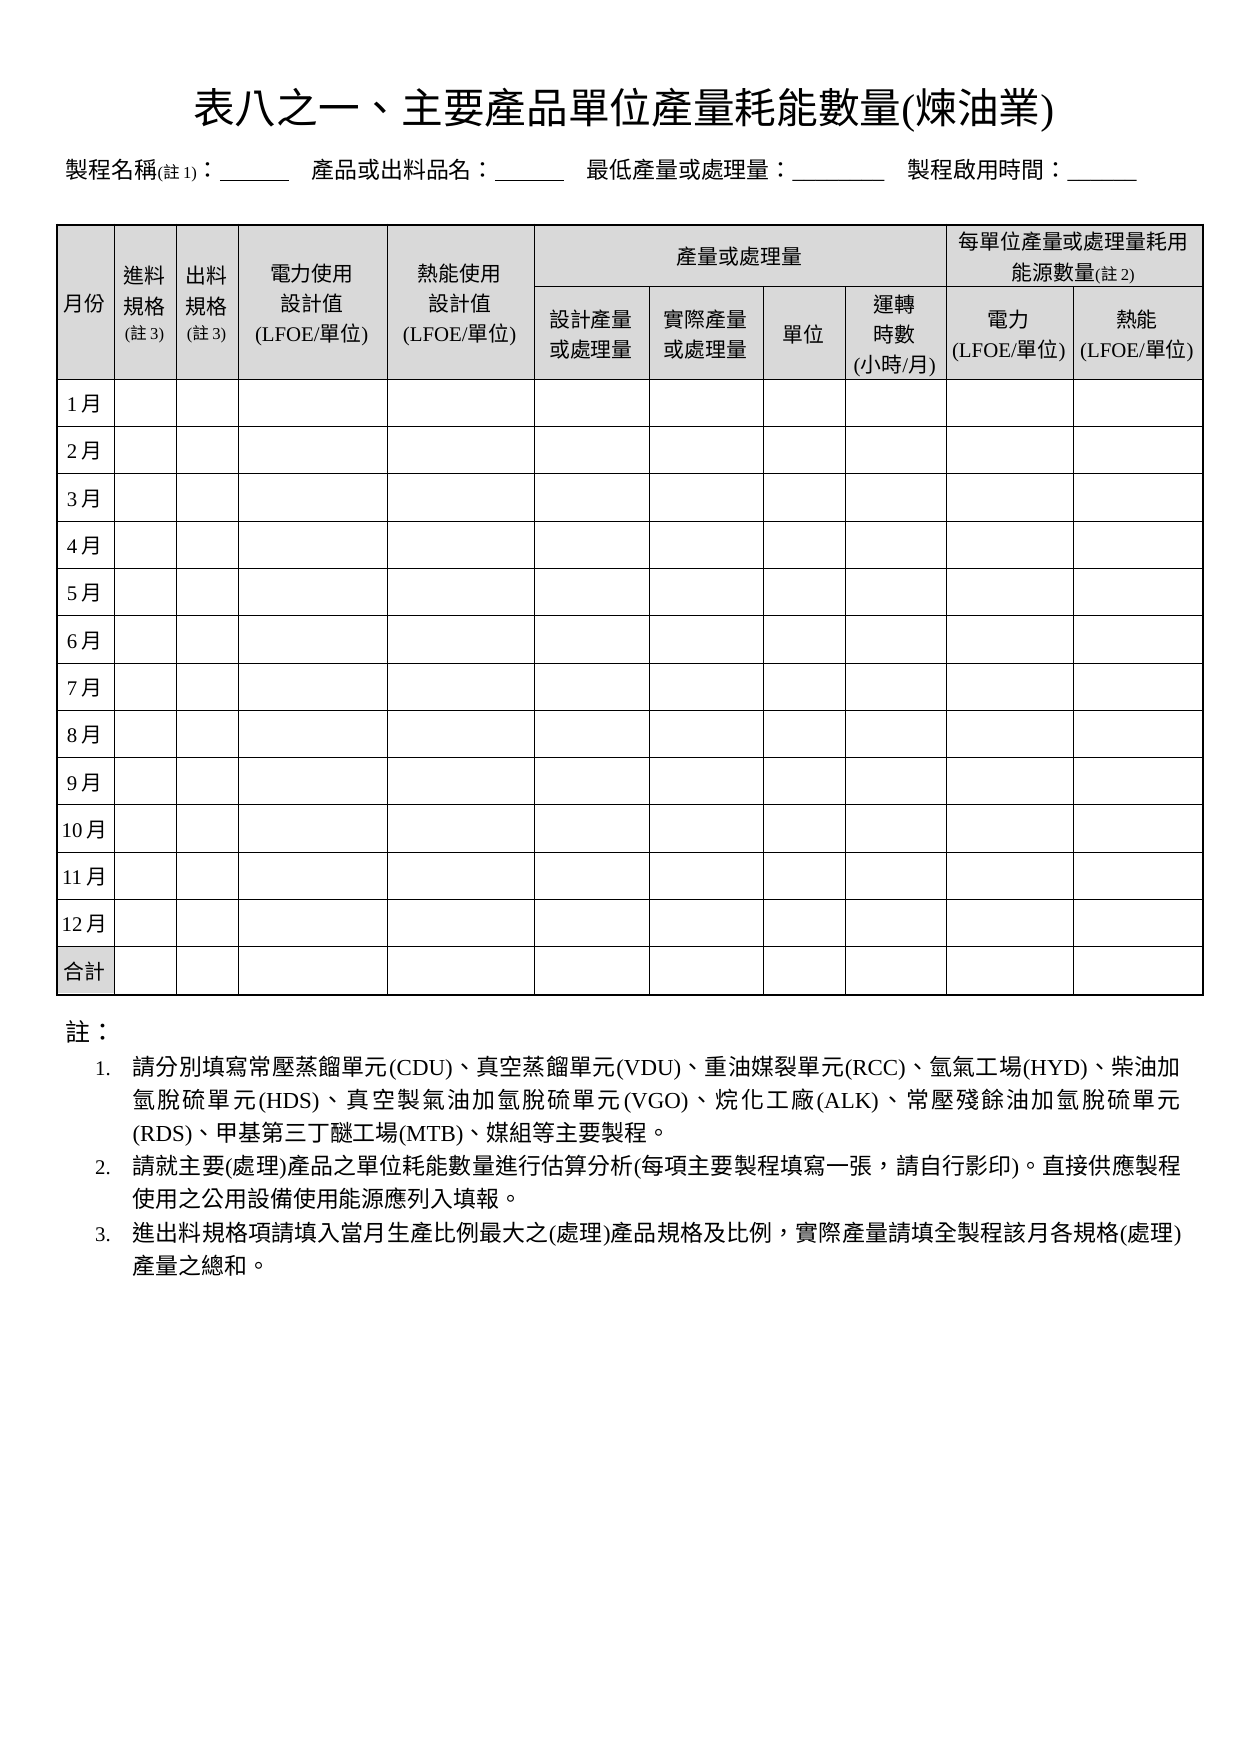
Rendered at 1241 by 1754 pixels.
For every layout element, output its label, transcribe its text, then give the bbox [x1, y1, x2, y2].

list 進出料規格項請填入當月生產比例最大之(處理)產品規格及比例，實際產量請填全製程該月各規格(處理)產量之總和。 [95, 1214, 1181, 1281]
table_cell [1074, 853, 1202, 899]
table_cell 合計 [58, 947, 114, 993]
table_cell [535, 522, 649, 568]
table_cell [846, 569, 946, 615]
table_cell [947, 569, 1073, 615]
table_cell 熱能 (LFOE/單位) [1074, 287, 1202, 379]
table_cell [947, 474, 1073, 521]
table_cell [535, 380, 649, 426]
table_cell [177, 947, 238, 993]
table_cell [115, 569, 176, 615]
table_cell [388, 616, 534, 662]
table_cell [239, 522, 387, 568]
table_cell [947, 805, 1073, 852]
table_cell 設計產量 或處理量 [535, 287, 649, 379]
table_cell [177, 805, 238, 852]
table_cell [535, 900, 649, 946]
table_cell [177, 616, 238, 662]
table_cell [846, 522, 946, 568]
table_header 產量或處理量 [535, 226, 946, 286]
table_cell [535, 616, 649, 662]
table_cell [239, 664, 387, 710]
table_cell [1074, 664, 1202, 710]
table_cell [115, 474, 176, 521]
table_cell [239, 474, 387, 521]
table_cell [764, 947, 845, 993]
table_cell [846, 853, 946, 899]
table_cell [239, 427, 387, 473]
table_header 月份 [58, 226, 114, 379]
table_cell [115, 900, 176, 946]
table_cell [115, 616, 176, 662]
table_cell [1074, 616, 1202, 662]
table_cell [177, 758, 238, 804]
table_cell [846, 758, 946, 804]
table_cell [764, 427, 845, 473]
table_cell [388, 805, 534, 852]
table_cell [535, 711, 649, 757]
table_cell [115, 853, 176, 899]
table_cell [947, 711, 1073, 757]
table_cell [846, 711, 946, 757]
table_cell [115, 522, 176, 568]
table_cell 電力 (LFOE/單位) [947, 287, 1073, 379]
table_cell [764, 853, 845, 899]
table_cell [650, 380, 763, 426]
table_header 熱能使用 設計值 (LFOE/單位) [388, 226, 534, 379]
table_cell [388, 380, 534, 426]
table_cell 8月 [58, 711, 114, 757]
table_cell [535, 853, 649, 899]
table_cell [388, 664, 534, 710]
table_cell [115, 427, 176, 473]
table_cell [177, 900, 238, 946]
table_cell [764, 474, 845, 521]
table_cell [1074, 758, 1202, 804]
table_cell [650, 569, 763, 615]
table_cell 5月 [58, 569, 114, 615]
table_cell [650, 711, 763, 757]
table_cell [764, 805, 845, 852]
table_cell [846, 380, 946, 426]
table_cell [846, 616, 946, 662]
table_cell [947, 947, 1073, 993]
table_cell [115, 380, 176, 426]
table_cell [764, 900, 845, 946]
table_cell [177, 380, 238, 426]
table_cell 3月 [58, 474, 114, 521]
table_cell [1074, 805, 1202, 852]
table_cell [846, 947, 946, 993]
table_cell 1月 [58, 380, 114, 426]
table_cell 7月 [58, 664, 114, 710]
table_cell [764, 616, 845, 662]
table_cell [1074, 947, 1202, 993]
table_cell [177, 522, 238, 568]
table_cell [388, 947, 534, 993]
table_cell [388, 427, 534, 473]
table_cell [764, 380, 845, 426]
table_cell 單位 [764, 287, 845, 379]
table_header 每單位產量或處理量耗用 能源數量(註2) [947, 226, 1202, 286]
table_cell [535, 664, 649, 710]
table_cell [535, 427, 649, 473]
table_cell [239, 900, 387, 946]
table_cell [947, 758, 1073, 804]
table_cell [535, 474, 649, 521]
table_cell [764, 758, 845, 804]
list 請就主要(處理)產品之單位耗能數量進行估算分析(每項主要製程填寫一張，請自行影印)。直接供應製程使用之公用設備使用能源應列入填報。 [95, 1148, 1181, 1214]
table_cell [388, 900, 534, 946]
table_cell [177, 711, 238, 757]
table_cell [388, 758, 534, 804]
table_cell [650, 616, 763, 662]
table_cell [115, 947, 176, 993]
table_cell [177, 569, 238, 615]
table_header 出料 規格 (註3) [177, 226, 238, 379]
table_cell [239, 380, 387, 426]
table_cell [1074, 900, 1202, 946]
text 註： [66, 1012, 1137, 1048]
table_cell [650, 474, 763, 521]
table_header 進料 規格 (註3) [115, 226, 176, 379]
table_cell [764, 522, 845, 568]
table_cell 6月 [58, 616, 114, 662]
table_cell [1074, 569, 1202, 615]
table_cell [239, 805, 387, 852]
table_cell 實際產量 或處理量 [650, 287, 763, 379]
table_cell [846, 805, 946, 852]
table_cell [764, 711, 845, 757]
table_cell [846, 427, 946, 473]
table_cell [764, 664, 845, 710]
table_cell 11月 [58, 853, 114, 899]
table_cell [1074, 711, 1202, 757]
table_cell [239, 569, 387, 615]
list 請分別填寫常壓蒸餾單元(CDU)、真空蒸餾單元(VDU)、重油媒裂單元(RCC)、氫氣工場(HYD)、柴油加氫脫硫單元(HDS)、真空製氣油加氫脫硫單元(VGO)、烷化工廠(ALK)、常壓殘餘油加氫脫硫單元(RDS)、甲基第三丁醚工場(MTB)、媒組等主要製程。 [95, 1048, 1181, 1148]
table_cell [388, 569, 534, 615]
table_cell [535, 805, 649, 852]
table_cell [846, 664, 946, 710]
table_cell [535, 569, 649, 615]
table_cell [115, 805, 176, 852]
table_cell [239, 711, 387, 757]
table_cell [388, 853, 534, 899]
table_header 電力使用 設計值 (LFOE/單位) [239, 226, 387, 379]
table_cell [388, 522, 534, 568]
table_cell [177, 664, 238, 710]
table_cell [1074, 474, 1202, 521]
table_cell [947, 616, 1073, 662]
table_cell [650, 853, 763, 899]
table_cell [947, 664, 1073, 710]
table_cell [1074, 427, 1202, 473]
table_cell [388, 474, 534, 521]
table_cell [650, 758, 763, 804]
table_cell [388, 711, 534, 757]
table_cell [177, 427, 238, 473]
table_cell [650, 805, 763, 852]
table_cell [1074, 522, 1202, 568]
table_cell 4月 [58, 522, 114, 568]
table_cell 運轉 時數 (小時/月) [846, 287, 946, 379]
table_cell [115, 664, 176, 710]
table_cell [1074, 380, 1202, 426]
table_cell [115, 711, 176, 757]
table_cell 2月 [58, 427, 114, 473]
table_cell [239, 947, 387, 993]
table_cell [535, 758, 649, 804]
table_cell [947, 900, 1073, 946]
table_cell [239, 853, 387, 899]
table_cell [846, 900, 946, 946]
table_cell 10月 [58, 805, 114, 852]
table_cell [535, 947, 649, 993]
table_cell [947, 427, 1073, 473]
table_cell [846, 474, 946, 521]
table_cell [650, 427, 763, 473]
table_cell [650, 947, 763, 993]
table_cell [115, 758, 176, 804]
table_cell [177, 853, 238, 899]
table_cell [239, 616, 387, 662]
text 製程名稱(註1)： 產品或出料品名： 最低產量或處理量：________ 製程啟用時間：______ [66, 148, 1181, 186]
table_cell [239, 758, 387, 804]
table_cell [177, 474, 238, 521]
table_cell [947, 522, 1073, 568]
table_cell [947, 380, 1073, 426]
table_cell 9月 [58, 758, 114, 804]
table_cell [764, 569, 845, 615]
table_cell 12月 [58, 900, 114, 946]
text 表八之一、主要產品單位產量耗能數量(煉油業) [66, 75, 1181, 135]
table_cell [650, 664, 763, 710]
table_cell [650, 900, 763, 946]
table_cell [650, 522, 763, 568]
table_cell [947, 853, 1073, 899]
